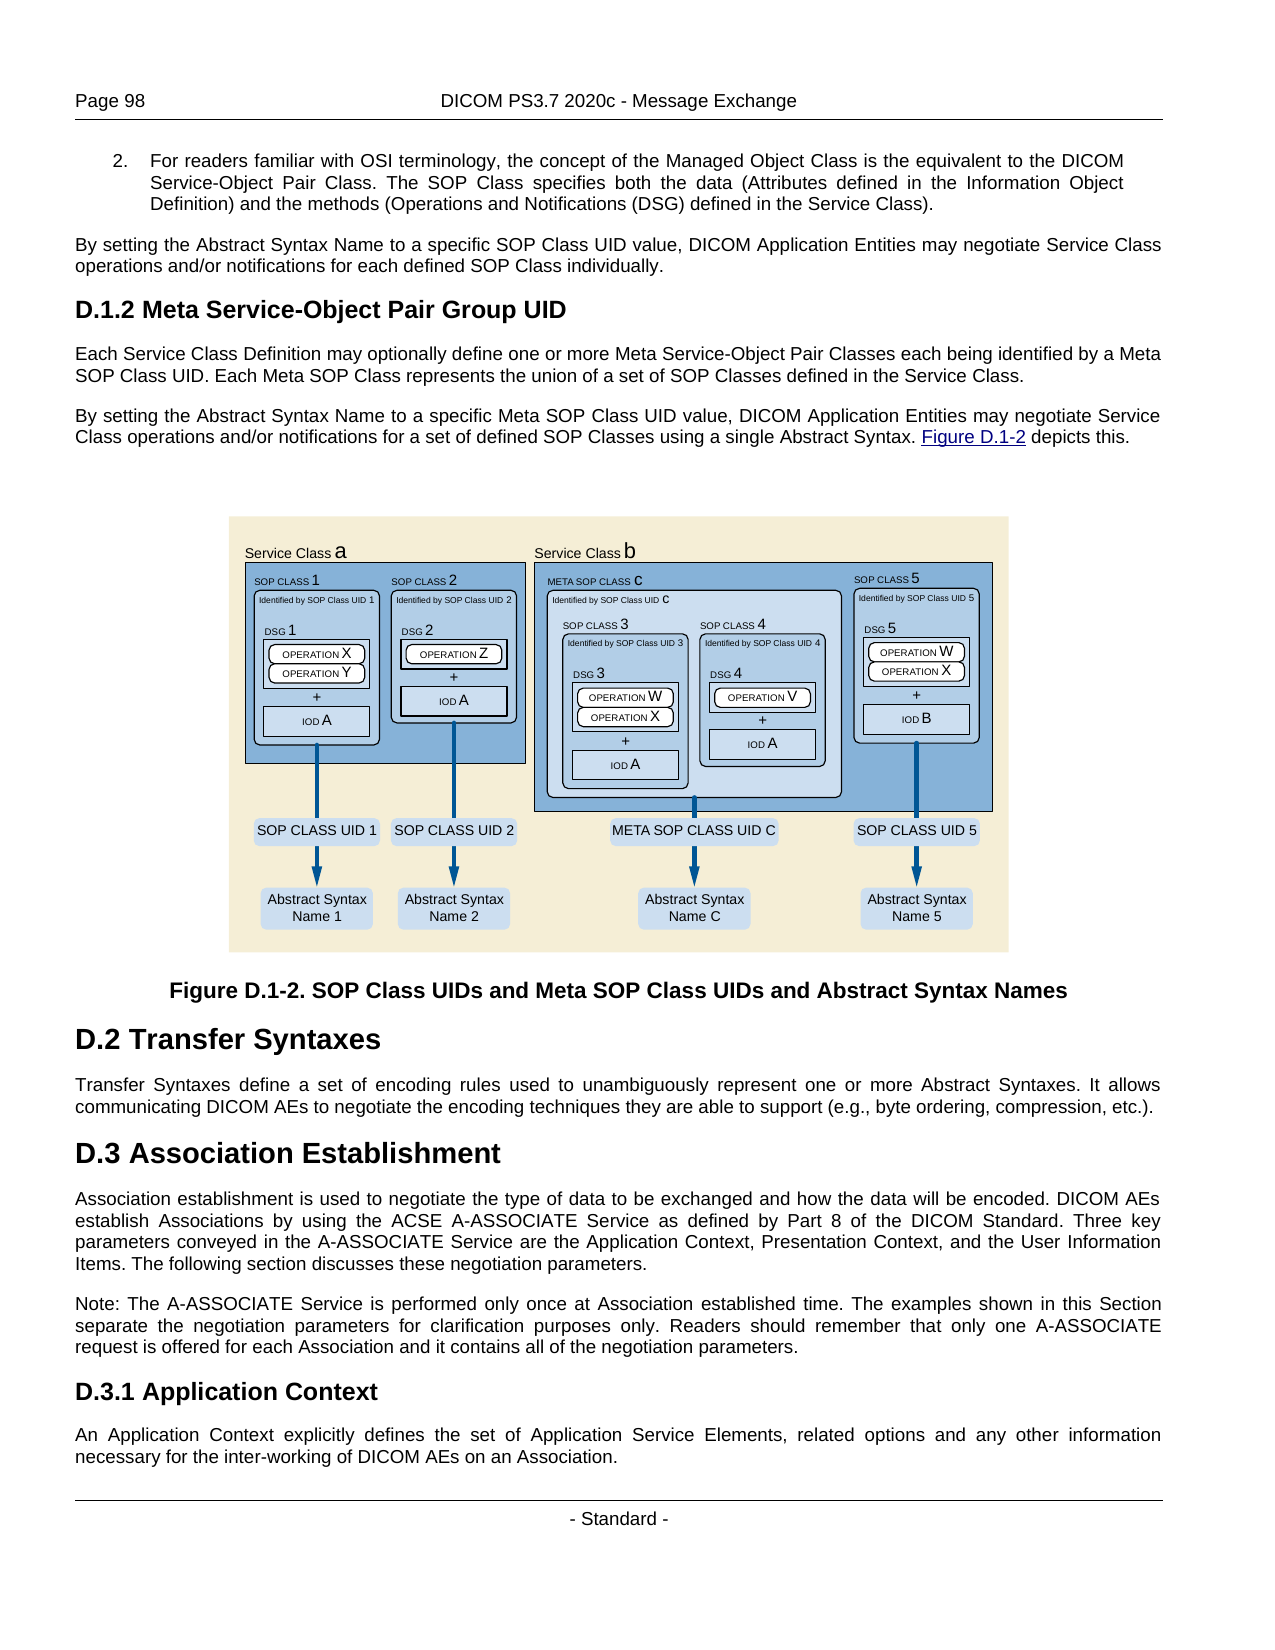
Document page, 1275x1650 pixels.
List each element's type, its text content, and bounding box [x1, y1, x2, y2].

text D.3.1 Application Context [75, 1377, 1162, 1405]
text D.2 Transfer Syntaxes [75, 1022, 1162, 1055]
text 2. For readers familiar with OSI terminology, the concept of the Managed Object Class is the equivalent to the DICOM Service-Object Pair Class. The SOP Class specifies both the data (Attributes defined in the Information Object Definition) and the methods (Operations and Notifications (DSG) defined in the Service Class). [112, 150, 1125, 215]
text Transfer Syntaxes define a set of encoding rules used to unambiguously represent one or more Abstract Syntaxes. It allows communicating DICOM AEs to negotiate the encoding techniques they are able to support (e.g., byte ordering, compression, etc.). [75, 1074, 1162, 1117]
text By setting the Abstract Syntax Name to a specific SOP Class UID value, DICOM Application Entities may negotiate Service Class operations and/or notifications for each defined SOP Class individually. [75, 233, 1162, 277]
text By setting the Abstract Syntax Name to a specific Meta SOP Class UID value, DICOM Application Entities may negotiate Service Class operations and/or notifications for a set of defined SOP Classes using a single Abstract Syntax. Figure D.1-2 depicts this. [75, 405, 1162, 448]
text Association establishment is used to negotiate the type of data to be exchanged and how the data will be encoded. DICOM AEs establish Associations by using the ACSE A-ASSOCIATE Service as defined by Part 8 of the DICOM Standard. Three key parameters conveyed in the A-ASSOCIATE Service are the Application Context, Presentation Context, and the User Information Items. The following section discusses these negotiation parameters. [75, 1188, 1162, 1274]
text An Application Context explicitly defines the set of Application Service Elements, related options and any other information necessary for the inter-working of DICOM AEs on an Association. [75, 1424, 1162, 1467]
text Note: The A-ASSOCIATE Service is performed only once at Association established time. The examples shown in this Section separate the negotiation parameters for clarification purposes only. Readers should remember that only one A-ASSOCIATE request is offered for each Association and it contains all of the negotiation parameters. [75, 1293, 1162, 1358]
text Each Service Class Definition may optionally define one or more Meta Service-Object Pair Classes each being identified by a Meta SOP Class UID. Each Meta SOP Class represents the union of a set of SOP Classes defined in the Service Class. [75, 343, 1162, 386]
text D.1.2 Meta Service-Object Pair Group UID [75, 295, 1162, 324]
text Figure D.1-2. SOP Class UIDs and Meta SOP Class UIDs and Abstract Syntax Names [75, 977, 1162, 1003]
text D.3 Association Establishment [75, 1136, 1162, 1169]
